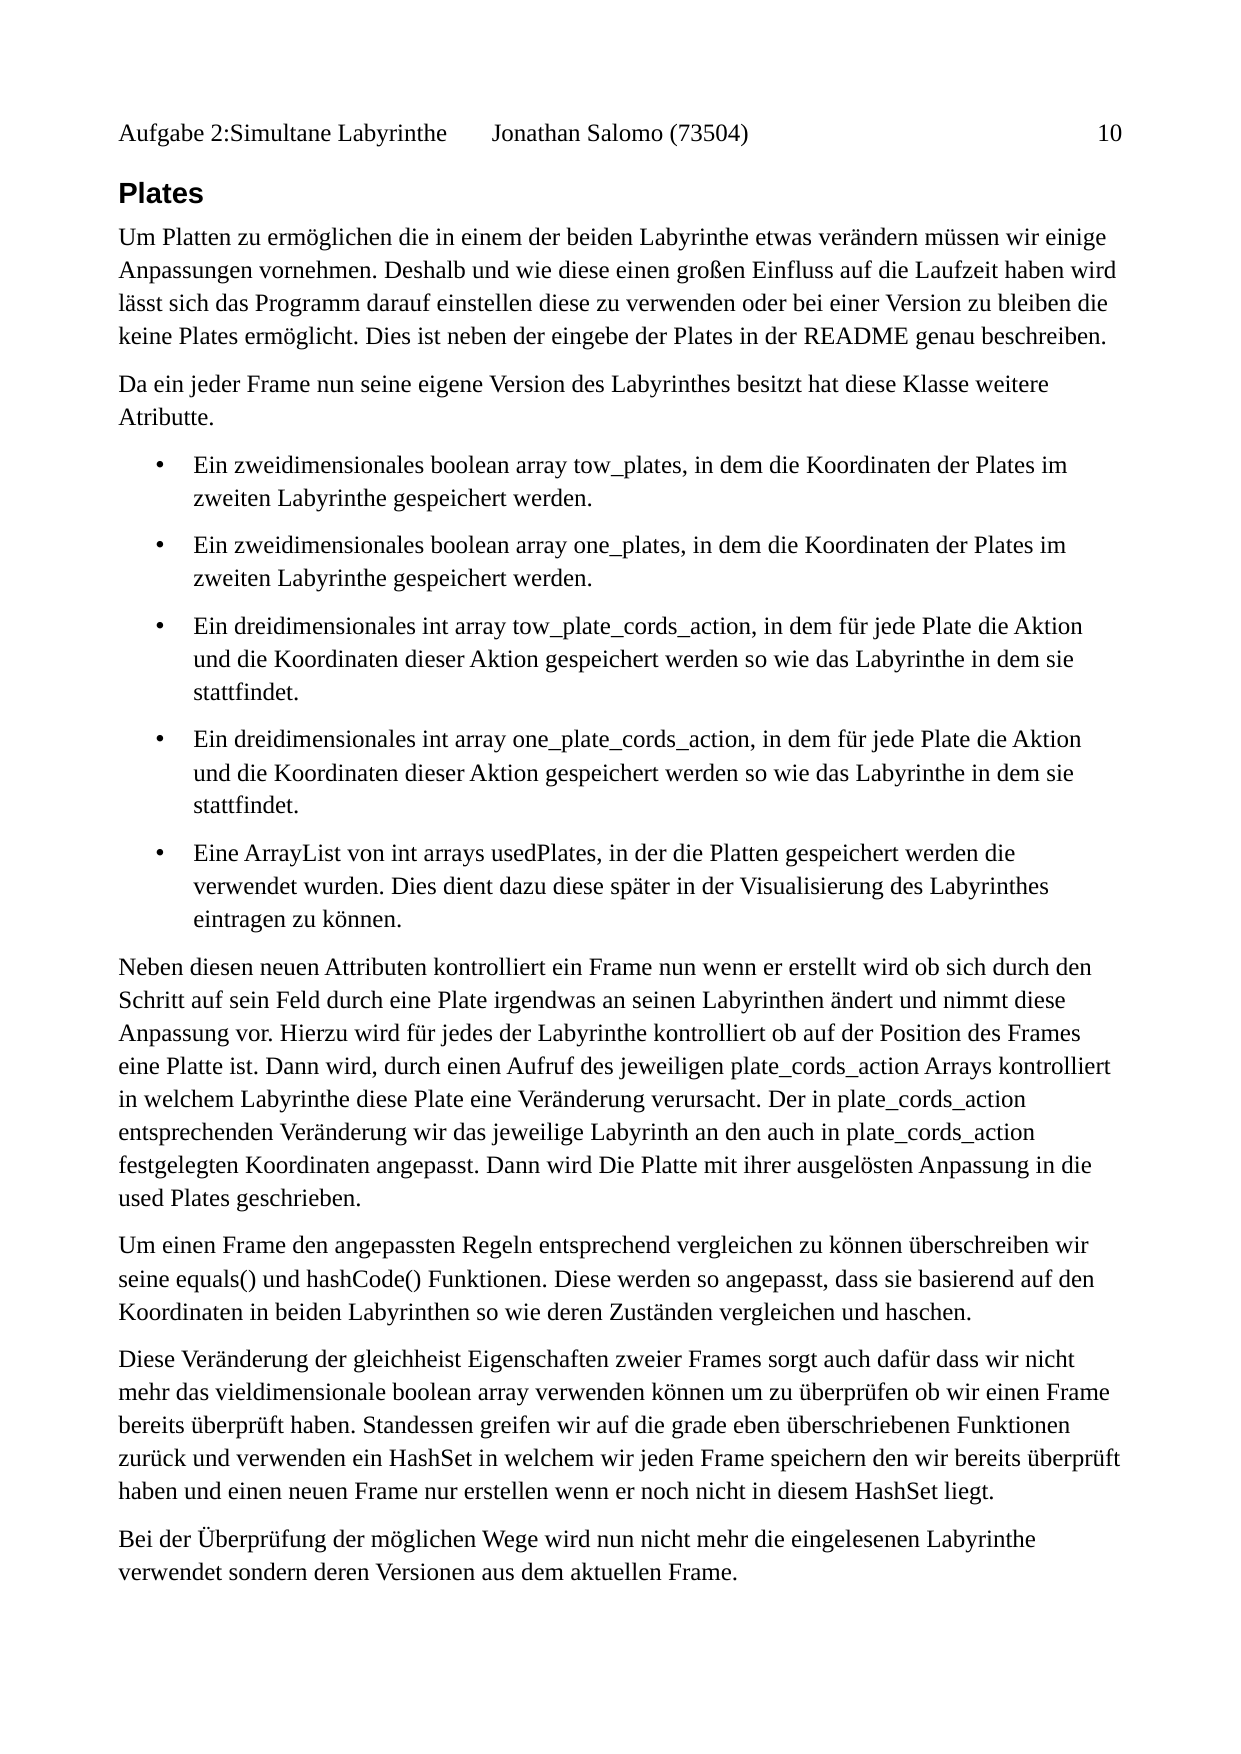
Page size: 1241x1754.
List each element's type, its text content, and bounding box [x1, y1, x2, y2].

list Eine ArrayList von int arrays usedPlates, in der die Platten gespeichert werden die verwendet wurden. Dies dient dazu diese später in der Visualisierung des Labyrinthes eintragen zu können. [156, 838, 1122, 933]
text Um einen Frame den angepassten Regeln entsprechend vergleichen zu können überschreiben wir seine equals() und hashCode() Funktionen. Diese werden so angepasst, dass sie basierend auf den Koordinaten in beiden Labyrinthen so wie deren Zuständen vergleichen und haschen. [118, 1231, 1122, 1325]
text Bei der Überprüfung der möglichen Wege wird nun nicht mehr die eingelesenen Labyrinthe verwendet sondern deren Versionen aus dem aktuellen Frame. [118, 1524, 1122, 1586]
list Ein dreidimensionales int array one_plate_cords_action, in dem für jede Plate die Aktion und die Koordinaten dieser Aktion gespeichert werden so wie das Labyrinthe in dem sie stattfindet. [156, 724, 1122, 819]
text Neben diesen neuen Attributen kontrolliert ein Frame nun wenn er erstellt wird ob sich durch den Schritt auf sein Feld durch eine Plate irgendwas an seinen Labyrinthen ändert und nimmt diese Anpassung vor. Hierzu wird für jedes der Labyrinthe kontrolliert ob auf der Position des Frames eine Platte ist. Dann wird, durch einen Aufruf des jeweiligen plate_cords_action Arrays kontrolliert in welchem Labyrinthe diese Plate eine Veränderung verursacht. Der in plate_cords_action entsprechenden Veränderung wir das jeweilige Labyrinth an den auch in plate_cords_action festgelegten Koordinaten angepasst. Dann wird Die Platte mit ihrer ausgelösten Anpassung in die used Plates geschrieben. [118, 952, 1122, 1212]
list Ein zweidimensionales boolean array tow_plates, in dem die Koordinaten der Plates im zweiten Labyrinthe gespeichert werden. [156, 450, 1122, 511]
list Ein zweidimensionales boolean array one_plates, in dem die Koordinaten der Plates im zweiten Labyrinthe gespeichert werden. [156, 530, 1122, 592]
subtitle Plates [118, 176, 1122, 210]
text Um Platten zu ermöglichen die in einem der beiden Labyrinthe etwas verändern müssen wir einige Anpassungen vornehmen. Deshalb und wie diese einen großen Einfluss auf die Laufzeit haben wird lässt sich das Programm darauf einstellen diese zu verwenden oder bei einer Version zu bleiben die keine Plates ermöglicht. Dies ist neben der eingebe der Plates in der README genau beschreiben. [118, 222, 1122, 350]
text Da ein jeder Frame nun seine eigene Version des Labyrinthes besitzt hat diese Klasse weitere Atributte. [118, 369, 1122, 431]
text Diese Veränderung der gleichheist Eigenschaften zweier Frames sorgt auch dafür dass wir nicht mehr das vieldimensionale boolean array verwenden können um zu überprüfen ob wir einen Frame bereits überprüft haben. Standessen greifen wir auf die grade eben überschriebenen Funktionen zurück und verwenden ein HashSet in welchem wir jeden Frame speichern den wir bereits überprüft haben und einen neuen Frame nur erstellen wenn er noch nicht in diesem HashSet liegt. [118, 1344, 1122, 1505]
list Ein dreidimensionales int array tow_plate_cords_action, in dem für jede Plate die Aktion und die Koordinaten dieser Aktion gespeichert werden so wie das Labyrinthe in dem sie stattfindet. [156, 611, 1122, 706]
